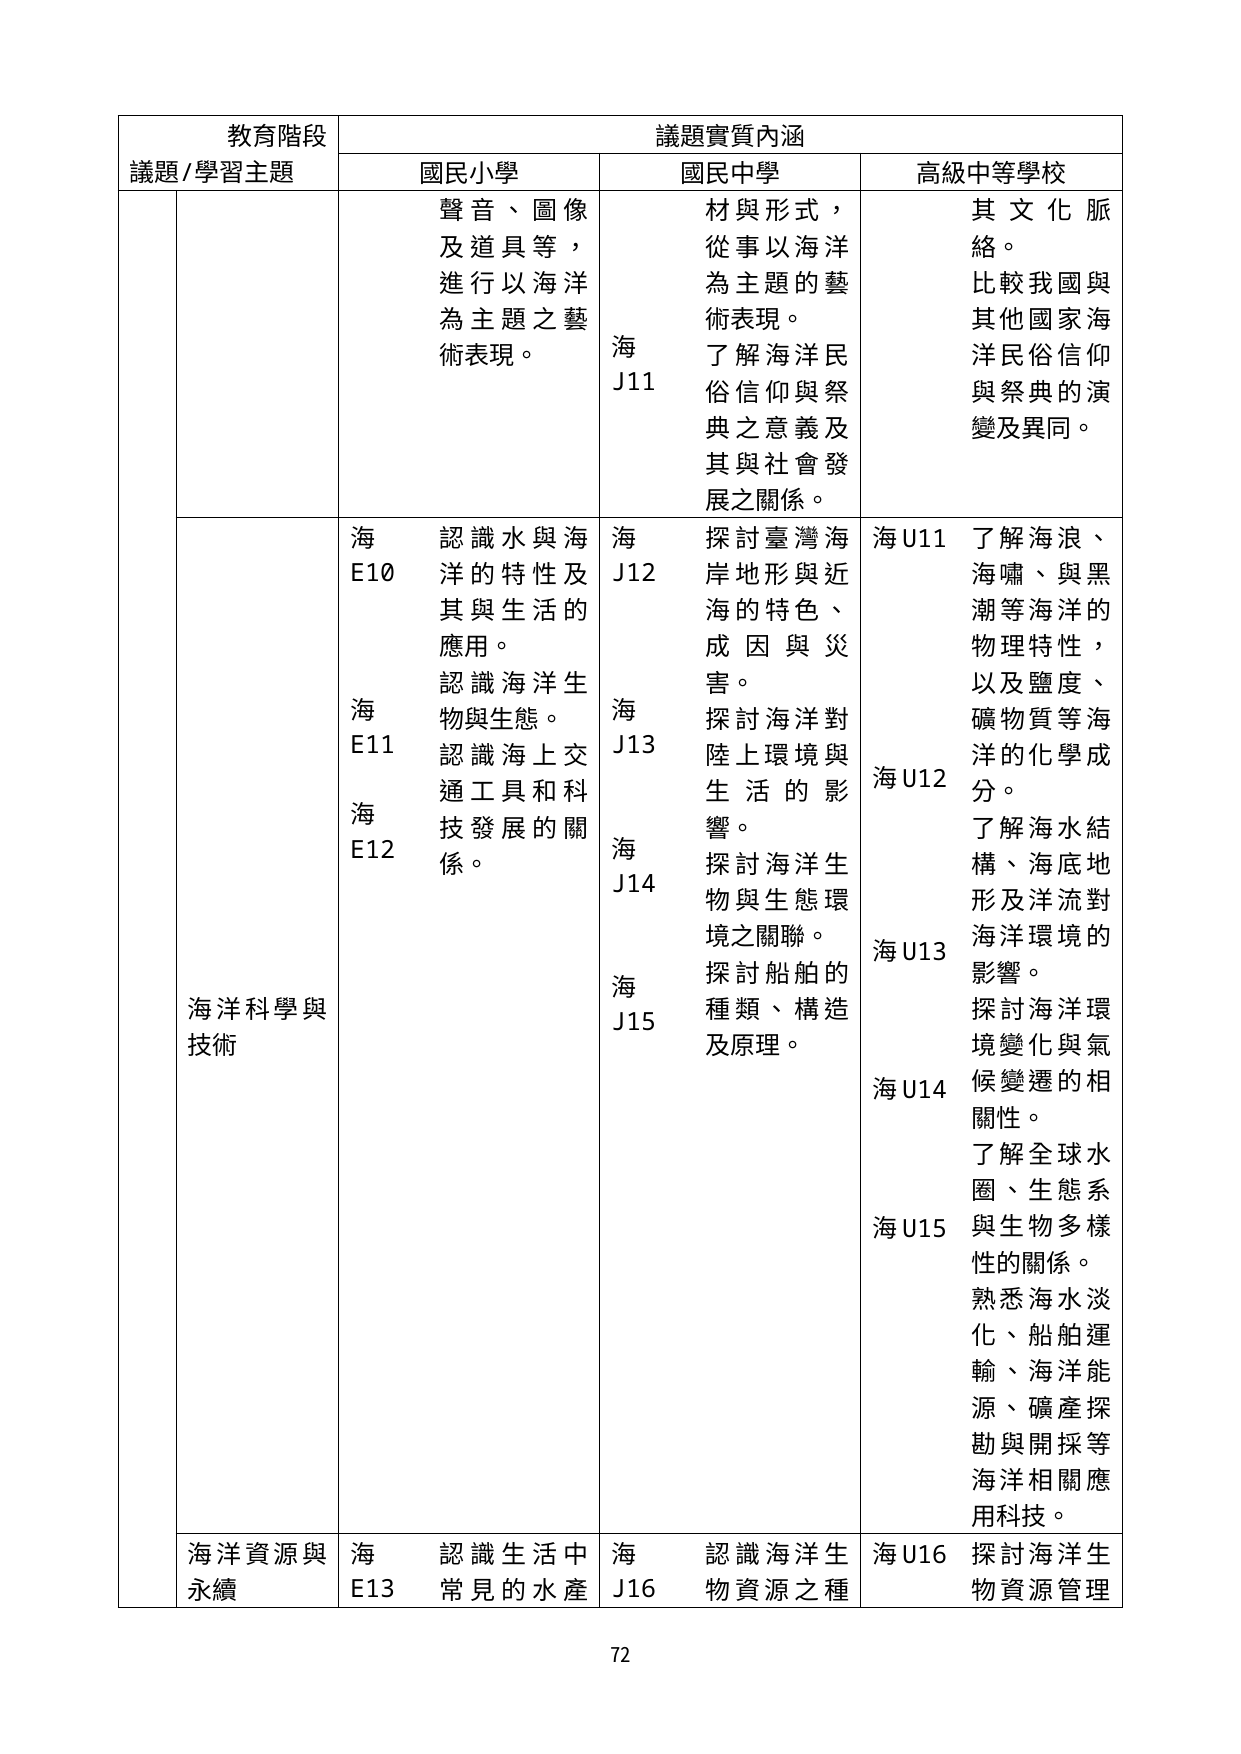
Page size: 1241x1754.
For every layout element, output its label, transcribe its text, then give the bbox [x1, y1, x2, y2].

table_cell 認識生活中常見的水產 [428, 1534, 599, 1607]
table_cell 材與形式，從事以海洋為主題的藝術表現。 了解海洋民俗信仰與祭典之意義及其與社會發展之關係。 [694, 191, 860, 517]
table_cell 海洋科學與技術 [177, 518, 338, 1533]
table_cell 聲音、圖像及道具等，進行以海洋為主題之藝術表現。 [428, 191, 599, 517]
table_header 教育階段 議題/學習主題 [119, 116, 338, 190]
table_cell 海J11 [600, 191, 694, 517]
table_cell [119, 191, 176, 1607]
table_cell 海J16 [600, 1534, 694, 1607]
table_cell 海J12 海J13 海J14 海J15 [600, 518, 694, 1533]
table_cell 國民小學 [339, 154, 599, 190]
table_cell 認識海洋生物資源之種 [694, 1534, 860, 1607]
table_cell 探討臺灣海岸地形與近海的特色、成因與災害。 探討海洋對陸上環境與生活的影響。 探討海洋生物與生態環境之關聯。 探討船舶的種類、構造及原理。 [694, 518, 860, 1533]
table_cell 探討海洋生物資源管理 [960, 1534, 1122, 1607]
table_cell 海U16 [861, 1534, 960, 1607]
table_cell 國民中學 [600, 154, 860, 190]
table_cell 了解海浪、海嘯、與黑潮等海洋的物理特性，以及鹽度、礦物質等海洋的化學成分。 了解海水結構、海底地形及洋流對海洋環境的影響。 探討海洋環境變化與氣候變遷的相關性。 了解全球水圈、生態系與生物多樣性的關係。 熟悉海水淡化、船舶運輸、海洋能源、礦產探勘與開採等海洋相關應用科技。 [960, 518, 1122, 1533]
table_cell 海洋資源與永續 [177, 1534, 338, 1607]
table_cell [177, 191, 338, 517]
table_cell 高級中等學校 [861, 154, 1122, 190]
table_cell 海U11 海U12 海U13 海U14 海U15 [861, 518, 960, 1533]
table_cell 海E13 [339, 1534, 428, 1607]
table_header 議題實質內涵 [339, 116, 1122, 152]
table_cell 其文化脈絡。 比較我國與其他國家海洋民俗信仰與祭典的演變及異同。 [960, 191, 1122, 517]
table_cell 海E10 海E11 海E12 [339, 518, 428, 1533]
table_cell [861, 191, 960, 517]
table_cell 認識水與海洋的特性及其與生活的應用。 認識海洋生物與生態。 認識海上交通工具和科技發展的關係。 [428, 518, 599, 1533]
table_cell [339, 191, 428, 517]
